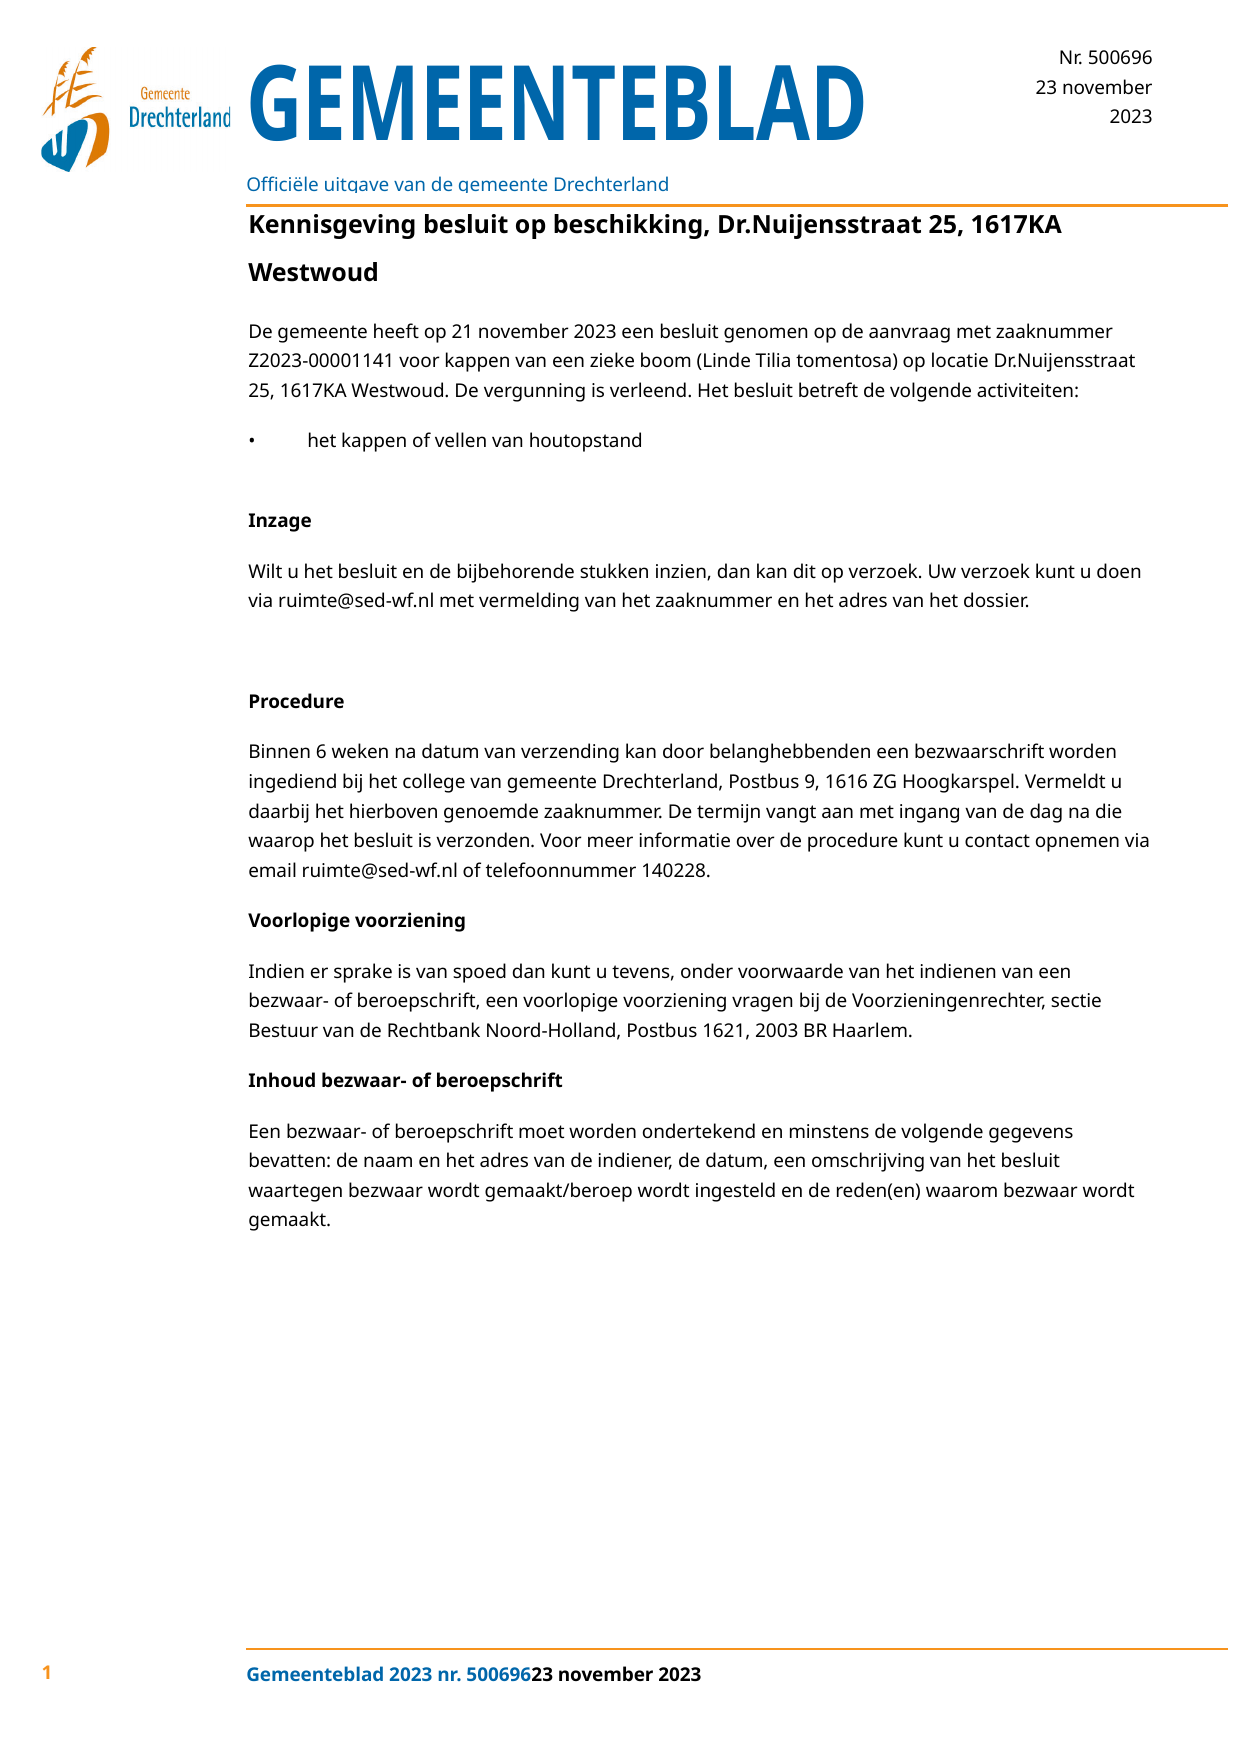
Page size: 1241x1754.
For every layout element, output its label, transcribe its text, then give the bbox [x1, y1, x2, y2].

text Kennisgeving besluit op beschikking, Dr.Nuijensstraat 25, 1617KA Westwoud [248, 207, 1152, 288]
text Wilt u het besluit en de bijbehorende stukken inzien, dan kan dit op verzoek. Uw verzoek kunt u doen via ruimte@sed-wf.nl met vermelding van het zaaknummer en het adres van het dossier. [248, 558, 1152, 613]
picture [41, 158, 64, 172]
text De gemeente heeft op 21 november 2023 een besluit genomen op de aanvraag met zaaknummer Z2023-00001141 voor kappen van een zieke boom (Linde Tilia tomentosa) op locatie Dr.Nuijensstraat 25, 1617KA Westwoud. De vergunning is verleend. Het besluit betreft de volgende activiteiten: [248, 318, 1152, 403]
picture [226, 115, 231, 124]
text Voorlopige voorziening [248, 907, 1152, 933]
text Indien er sprake is van spoed dan kunt u tevens, onder voorwaarde van het indienen van een bezwaar- of beroepschrift, een voorlopige voorziening vragen bij de Voorzieningenrechter, sectie Bestuur van de Rechtbank Noord-Holland, Postbus 1621, 2003 BR Haarlem. [248, 958, 1152, 1043]
text Procedure [248, 688, 1152, 714]
text Een bezwaar- of beroepschrift moet worden ondertekend en minstens de volgende gegevens bevatten: de naam en het adres van de indiener, de datum, een omschrijving van het besluit waartegen bezwaar wordt gemaakt/beroep wordt ingesteld en de reden(en) waarom bezwaar wordt gemaakt. [248, 1118, 1152, 1232]
picture [41, 47, 231, 172]
text Binnen 6 weken na datum van verzending kan door belanghebbenden een bezwaarschrift worden ingediend bij het college van gemeente Drechterland, Postbus 9, 1616 ZG Hoogkarspel. Vermeldt u daarbij het hierboven genoemde zaaknummer. De termijn vangt aan met ingang van de dag na die waarop het besluit is verzonden. Voor meer informatie over de procedure kunt u contact opnemen via email ruimte@sed-wf.nl of telefoonnummer 140228. [248, 739, 1152, 883]
text Inhoud bezwaar- of beroepschrift [248, 1067, 1152, 1093]
list het kappen of vellen van houtopstand [248, 427, 1152, 453]
text Inzage [248, 507, 1152, 533]
